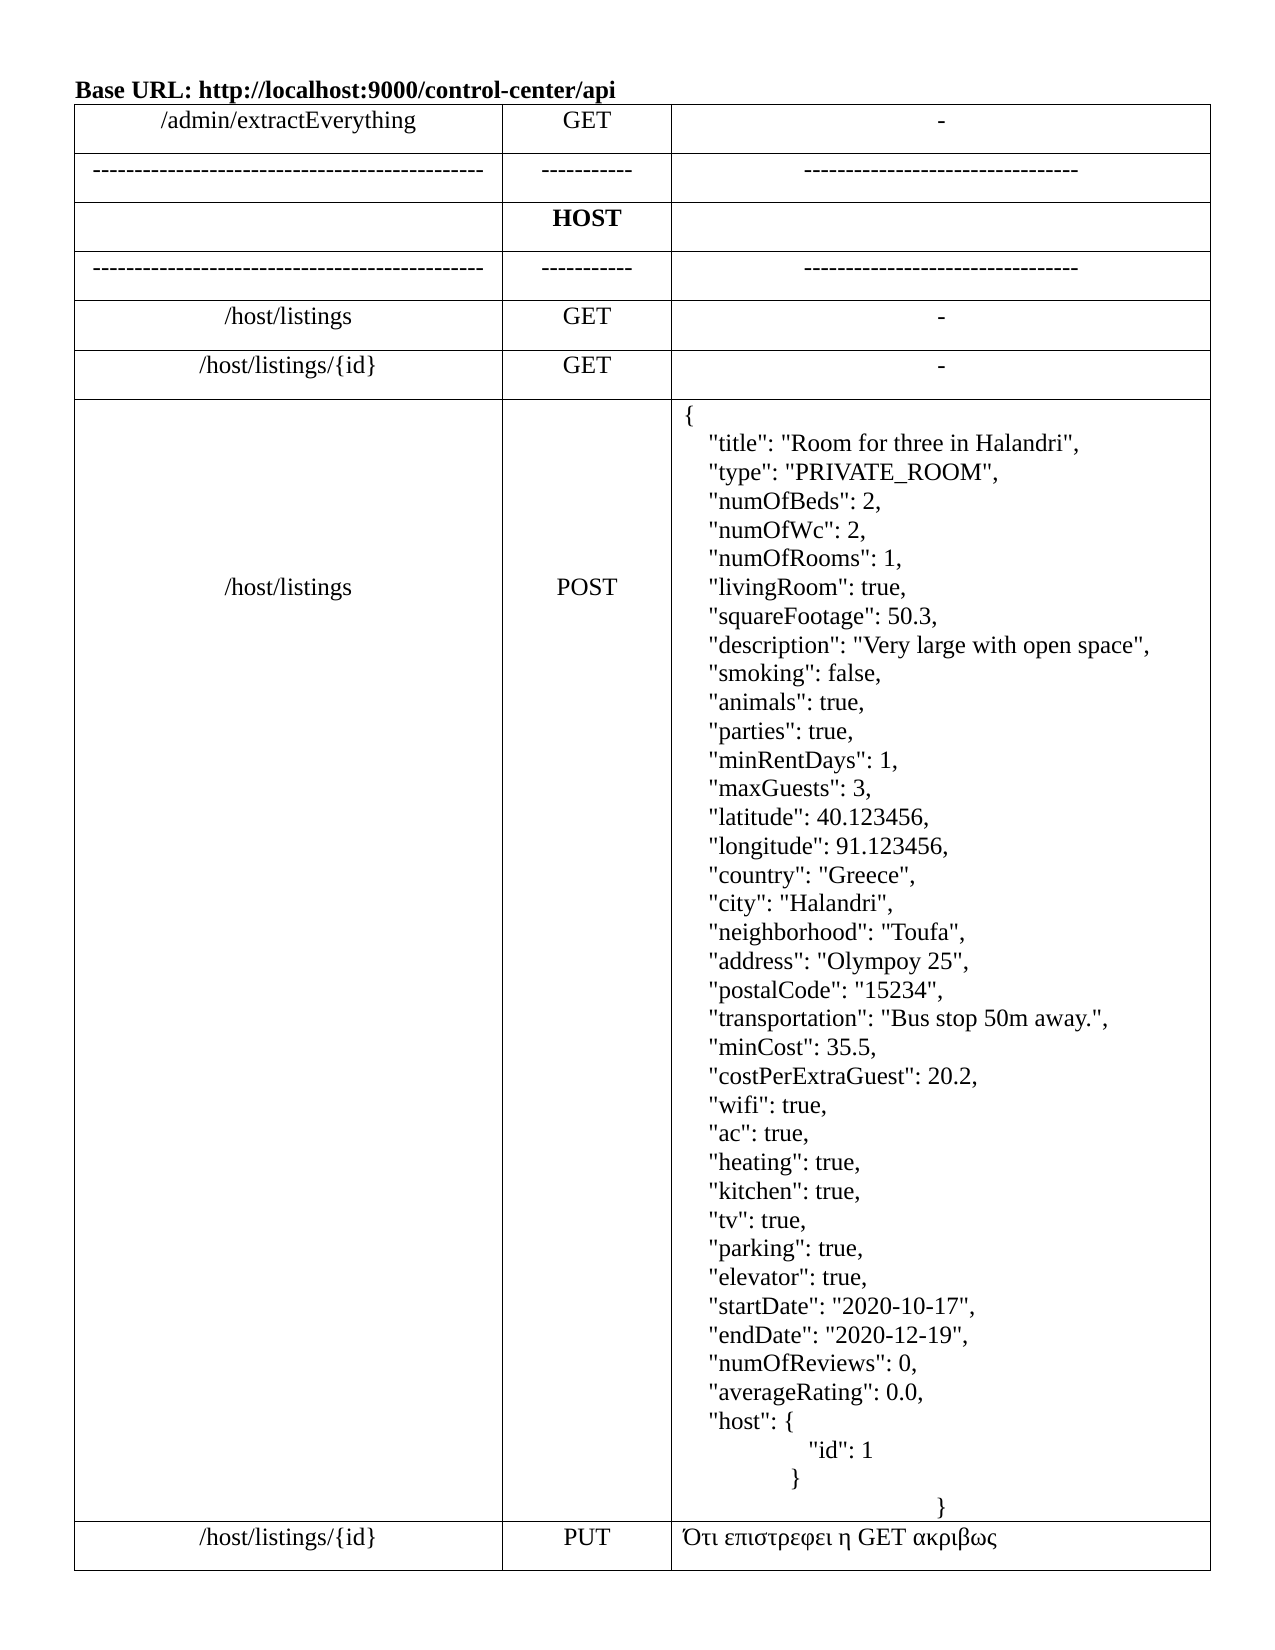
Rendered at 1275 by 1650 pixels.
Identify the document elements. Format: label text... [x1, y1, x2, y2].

table_cell --------------------------------- [672, 154, 1210, 202]
table_cell [1211, 153, 1275, 202]
table_cell /admin/extractEverything [75, 105, 502, 153]
table_cell ----------------------------------------------- [75, 154, 502, 202]
table_cell /host/listings/{id} [75, 351, 502, 399]
table_cell - [672, 105, 1210, 153]
table_cell /host/listings [75, 301, 502, 349]
table_cell ----------- [503, 252, 671, 300]
table_cell [1211, 251, 1275, 300]
table_cell [1211, 399, 1275, 1521]
table_cell POST [503, 400, 671, 1521]
table_cell [75, 203, 502, 251]
table_cell ----------- [503, 154, 671, 202]
table_cell [1211, 202, 1275, 251]
table_cell Ότι επιστρεφει η GET ακριβως [672, 1522, 1210, 1570]
table_cell [1211, 350, 1275, 399]
table_cell --------------------------------- [672, 252, 1210, 300]
table_cell PUT [503, 1522, 671, 1570]
table_cell { "title": "Room for three in Halandri", "type": "PRIVATE_ROOM", "numOfBeds": 2, "numOfWc": 2, "numOfRooms": 1, "livingRoom": true, "squareFootage": 50.3, "description": "Very large with open space", "smoking": false, "animals": true, "parties": true, "minRentDays": 1, "maxGuests": 3, "latitude": 40.123456, "longitude": 91.123456, "country": "Greece", "city": "Halandri", "neighborhood": "Toufa", "address": "Olympoy 25", "postalCode": "15234", "transportation": "Bus stop 50m away.", "minCost": 35.5, "costPerExtraGuest": 20.2, "wifi": true, "ac": true, "heating": true, "kitchen": true, "tv": true, "parking": true, "elevator": true, "startDate": "2020-10-17", "endDate": "2020-12-19", "numOfReviews": 0, "averageRating": 0.0, "host": { "id": 1 } } [672, 400, 1210, 1521]
table_cell - [672, 351, 1210, 399]
table_cell /host/listings [75, 400, 502, 1521]
table_cell [1211, 300, 1275, 349]
table_cell [1211, 1521, 1275, 1570]
table_cell - [672, 301, 1210, 349]
table_cell ----------------------------------------------- [75, 252, 502, 300]
table_cell [672, 203, 1210, 251]
table_cell GET [503, 105, 671, 153]
table_cell /host/listings/{id} [75, 1522, 502, 1570]
table_cell GET [503, 351, 671, 399]
table_cell GET [503, 301, 671, 349]
table_cell [1211, 104, 1275, 153]
table_cell HOST [503, 203, 671, 251]
